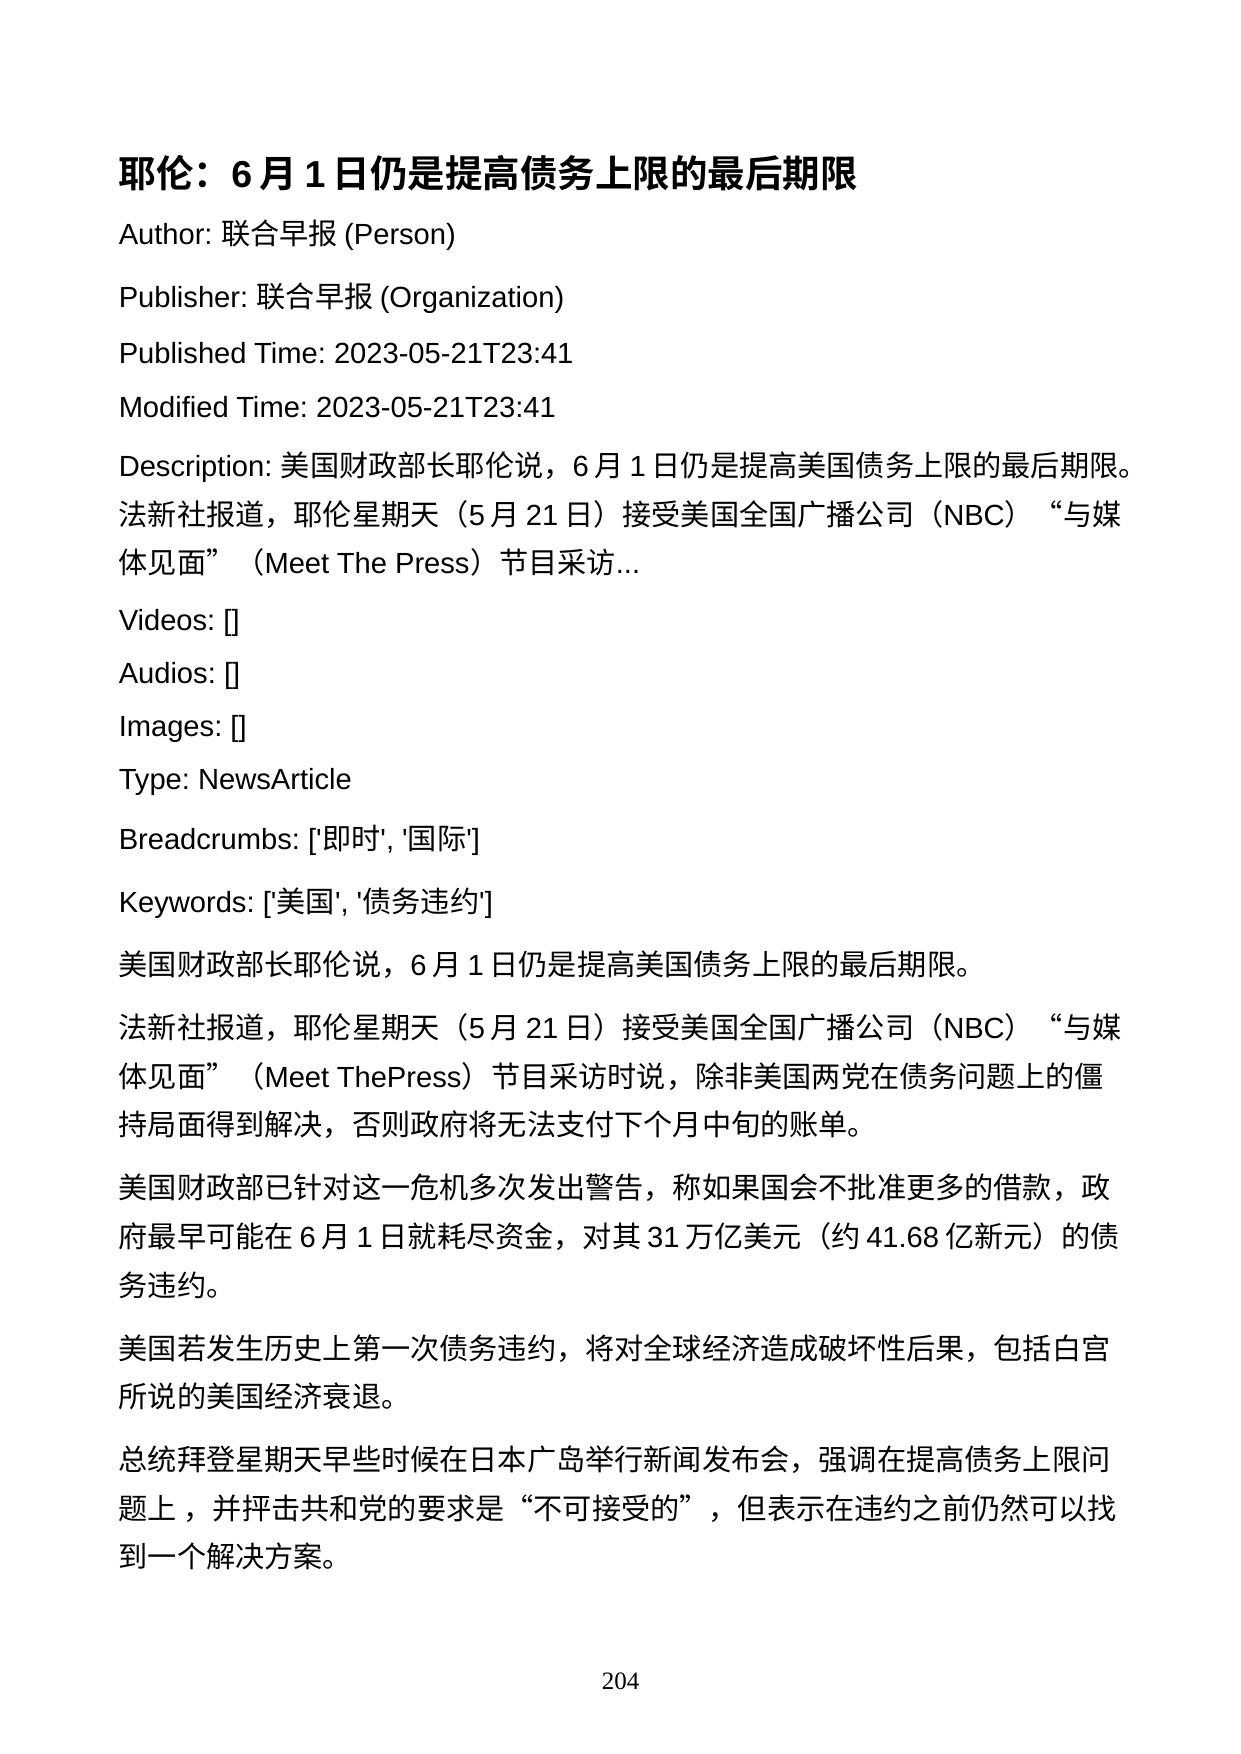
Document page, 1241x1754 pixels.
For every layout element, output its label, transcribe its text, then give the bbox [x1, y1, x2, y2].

text Modified Time: 2023-05-21T23:41 [118, 390, 1122, 423]
text Videos: [] [118, 603, 1122, 637]
text Audios: [] [118, 656, 1122, 690]
text 法新社报道，耶伦星期天（5月21日）接受美国全国广播公司（NBC）“与媒体见面”（Meet ThePress）节目采访时说，除非美国两党在债务问题上的僵持局面得到解决，否则政府将无法支付下个月中旬的账单。 [118, 1005, 1122, 1144]
text Publisher: 联合早报 (Organization) [118, 273, 1122, 316]
text 美国财政部长耶伦说，6月1日仍是提高美国债务上限的最后期限。 [118, 942, 1122, 984]
text 美国财政部已针对这一危机多次发出警告，称如果国会不批准更多的借款，政府最早可能在6月1日就耗尽资金，对其31万亿美元（约41.68亿新元）的债务违约。 [118, 1165, 1122, 1304]
text Description: 美国财政部长耶伦说，6月1日仍是提高美国债务上限的最后期限。法新社报道，耶伦星期天（5月21日）接受美国全国广播公司（NBC）“与媒体见面”（Meet The Press）节目采访... [118, 443, 1122, 582]
text Published Time: 2023-05-21T23:41 [118, 337, 1122, 370]
subtitle 耶伦：6月1日仍是提高债务上限的最后期限 [118, 143, 1122, 198]
text Keywords: ['美国', '债务违约'] [118, 879, 1122, 921]
text Author: 联合早报 (Person) [118, 210, 1122, 253]
text Breadcrumbs: ['即时', '国际'] [118, 816, 1122, 858]
text 总统拜登星期天早些时候在日本广岛举行新闻发布会，强调在提高债务上限问题上 ，并抨击共和党的要求是“不可接受的”，但表示在违约之前仍然可以找到一个解决方案。 [118, 1437, 1122, 1576]
text Type: NewsArticle [118, 762, 1122, 796]
text 美国若发生历史上第一次债务违约，将对全球经济造成破坏性后果，包括白宫所说的美国经济衰退。 [118, 1325, 1122, 1416]
text Images: [] [118, 709, 1122, 743]
